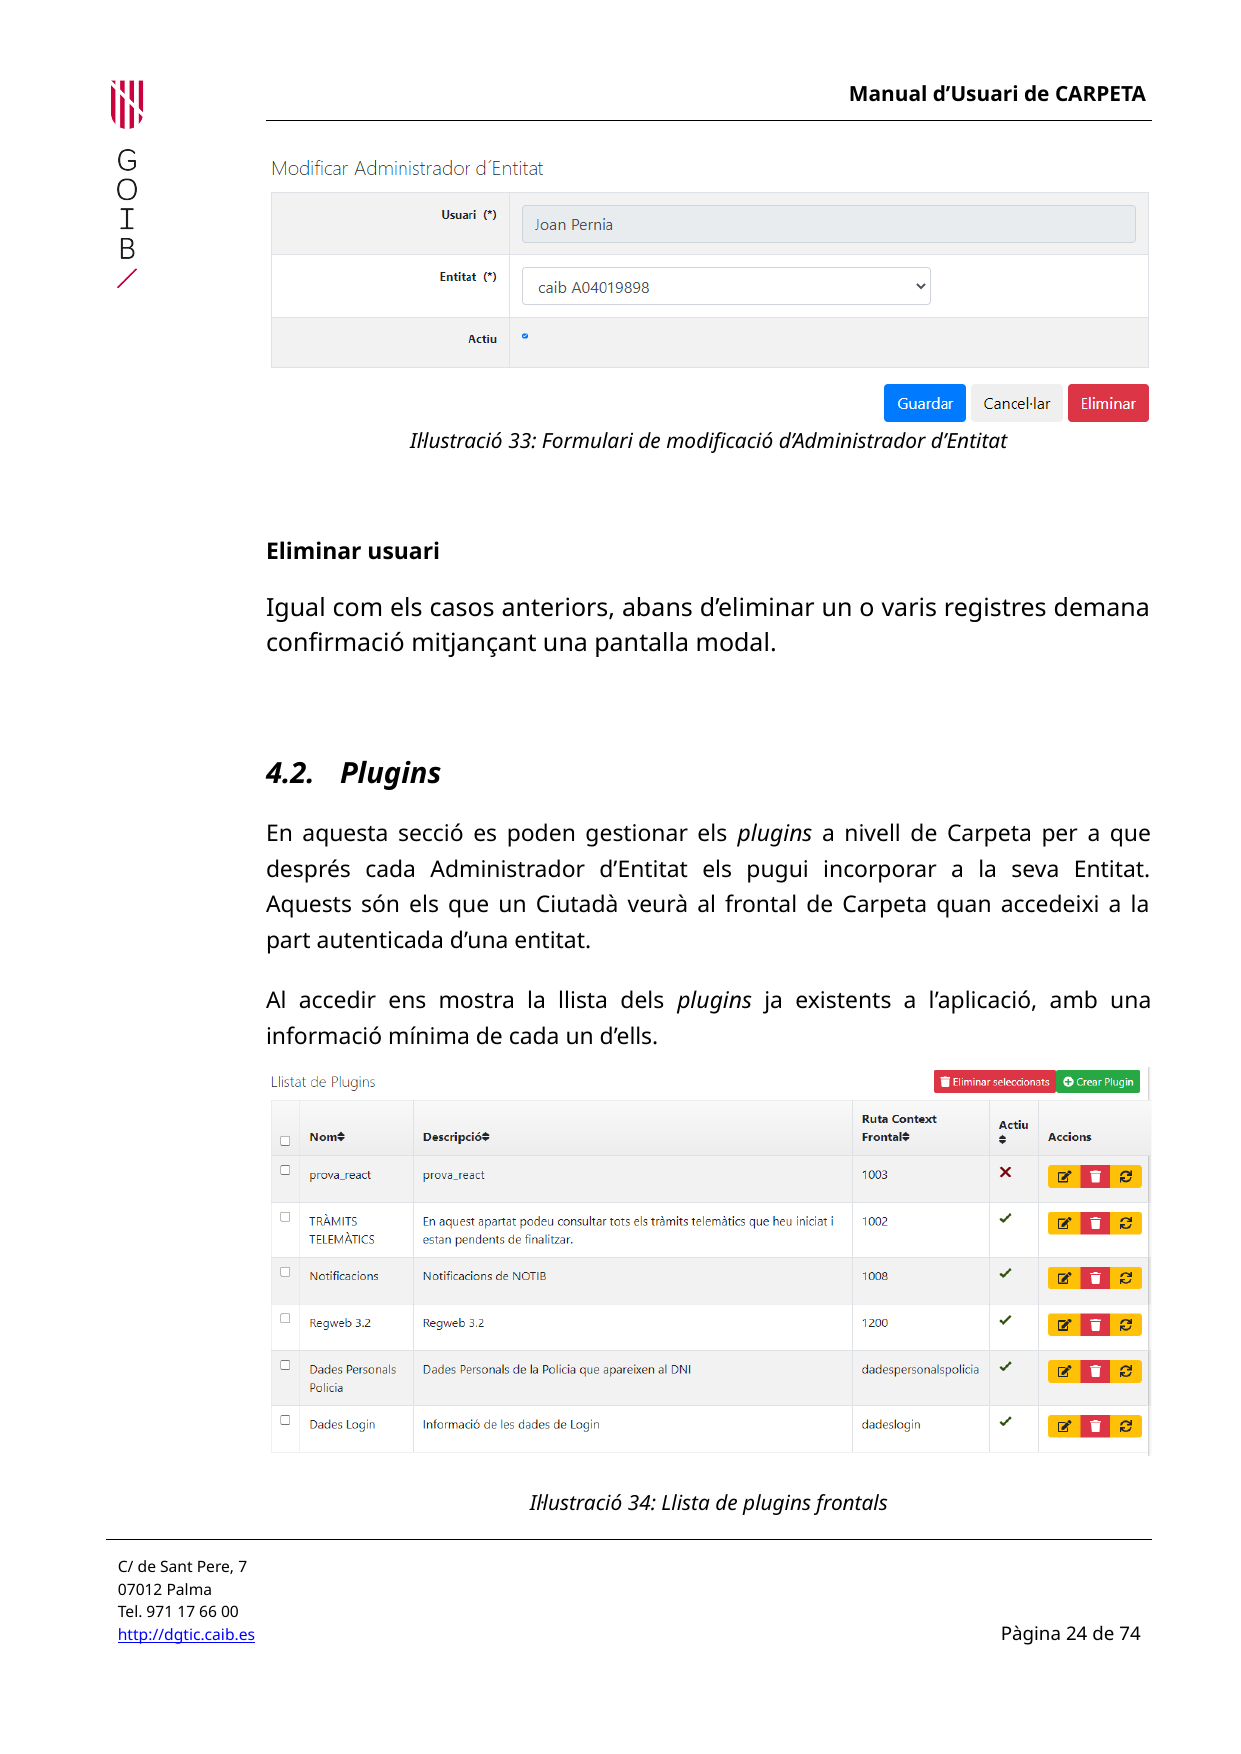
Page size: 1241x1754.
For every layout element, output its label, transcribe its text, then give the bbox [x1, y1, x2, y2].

subtitle Plugins [266, 753, 1152, 792]
picture [265, 1067, 1152, 1456]
picture [265, 156, 1152, 426]
list Igual com els casos anteriors, abans d’eliminar un o varis registres demana confirmació mitjançant una pantalla modal. [266, 590, 1152, 658]
list Eliminar usuari [266, 535, 1152, 567]
text Al accedir ens mostra la llista dels plugins ja existents a l’aplicació, amb una informació mínima de cada un d’ells. [266, 984, 1152, 1051]
text En aquesta secció es poden gestionar els plugins a nivell de Carpeta per a que després cada Administrador d’Entitat els pugui incorporar a la seva Entitat. Aquests són els que un Ciutadà veurà al frontal de Carpeta quan accedeixi a la part autenticada d’una entitat. [266, 817, 1152, 956]
text Il·lustració 33: Formulari de modificació d’Administrador d’Entitat [266, 426, 1152, 454]
text Il·lustració 34: Llista de plugins frontals [266, 1456, 1152, 1516]
picture [82, 57, 172, 319]
